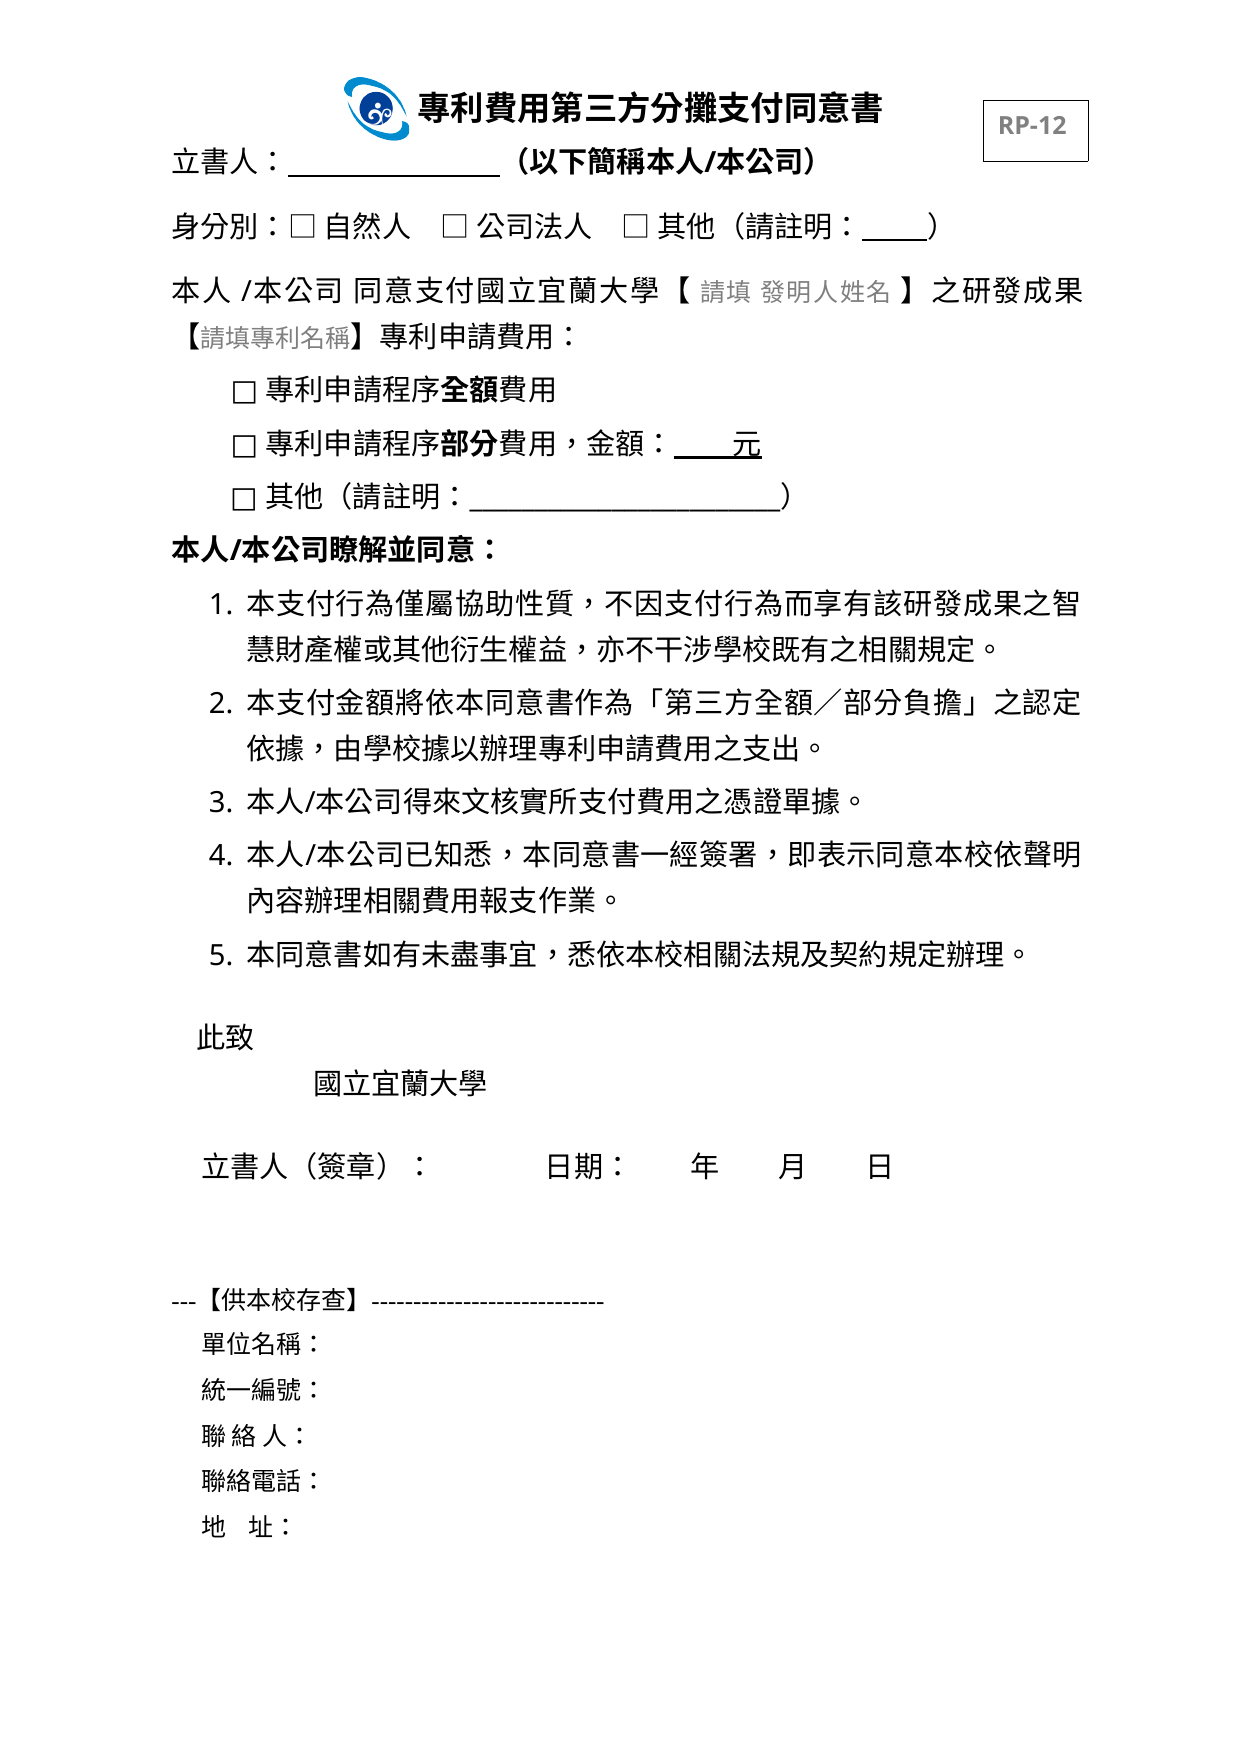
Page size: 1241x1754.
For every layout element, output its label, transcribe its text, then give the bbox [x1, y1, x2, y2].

text 聯絡電話： [171, 1454, 1063, 1500]
text 地 址： [171, 1500, 1063, 1546]
text □ 其他（請註明：________________________） [171, 471, 1063, 517]
text 統一編號： [171, 1362, 1063, 1408]
text 本人 /本公司 同意支付國立宜蘭大學【 請填 發明人姓名 】之研發成果【請填專利名稱】專利申請費用： [171, 265, 1084, 357]
text ---【供本校存查】---------------------------- [171, 1280, 1063, 1317]
text 本人/本公司瞭解並同意： [171, 524, 1084, 570]
text □ 專利申請程序部分費用，金額： 元 [170, 417, 1063, 463]
text □ 專利申請程序全額費用 [170, 364, 1063, 410]
list 本支付金額將依本同意書作為「第三方全額／部分負擔」之認定依據，由學校據以辦理專利申請費用之支出。 [209, 677, 1084, 768]
text 聯 絡 人： [171, 1408, 1063, 1454]
text 立書人： （以下簡稱本人/本公司） [171, 136, 1063, 182]
text 立書人（簽章）： 日期： 年 月 日 [171, 1141, 1063, 1187]
picture [344, 77, 410, 136]
list 本同意書如有未盡事宜，悉依本校相關法規及契約規定辦理。 [209, 928, 1084, 974]
text 身分別：□ 自然人 □ 公司法人 □ 其他（請註明： ） [171, 200, 1063, 246]
list 本人/本公司得來文核實所支付費用之憑證單據。 [209, 776, 1084, 822]
list 本人/本公司已知悉，本同意書一經簽署，即表示同意本校依聲明內容辦理相關費用報支作業。 [209, 829, 1084, 921]
picture [344, 77, 353, 84]
list 本支付行為僅屬協助性質，不因支付行為而享有該研發成果之智慧財產權或其他衍生權益，亦不干涉學校既有之相關規定。 [209, 577, 1084, 669]
text 單位名稱： [171, 1317, 1063, 1362]
text 此致 國立宜蘭大學 [196, 1012, 1063, 1103]
